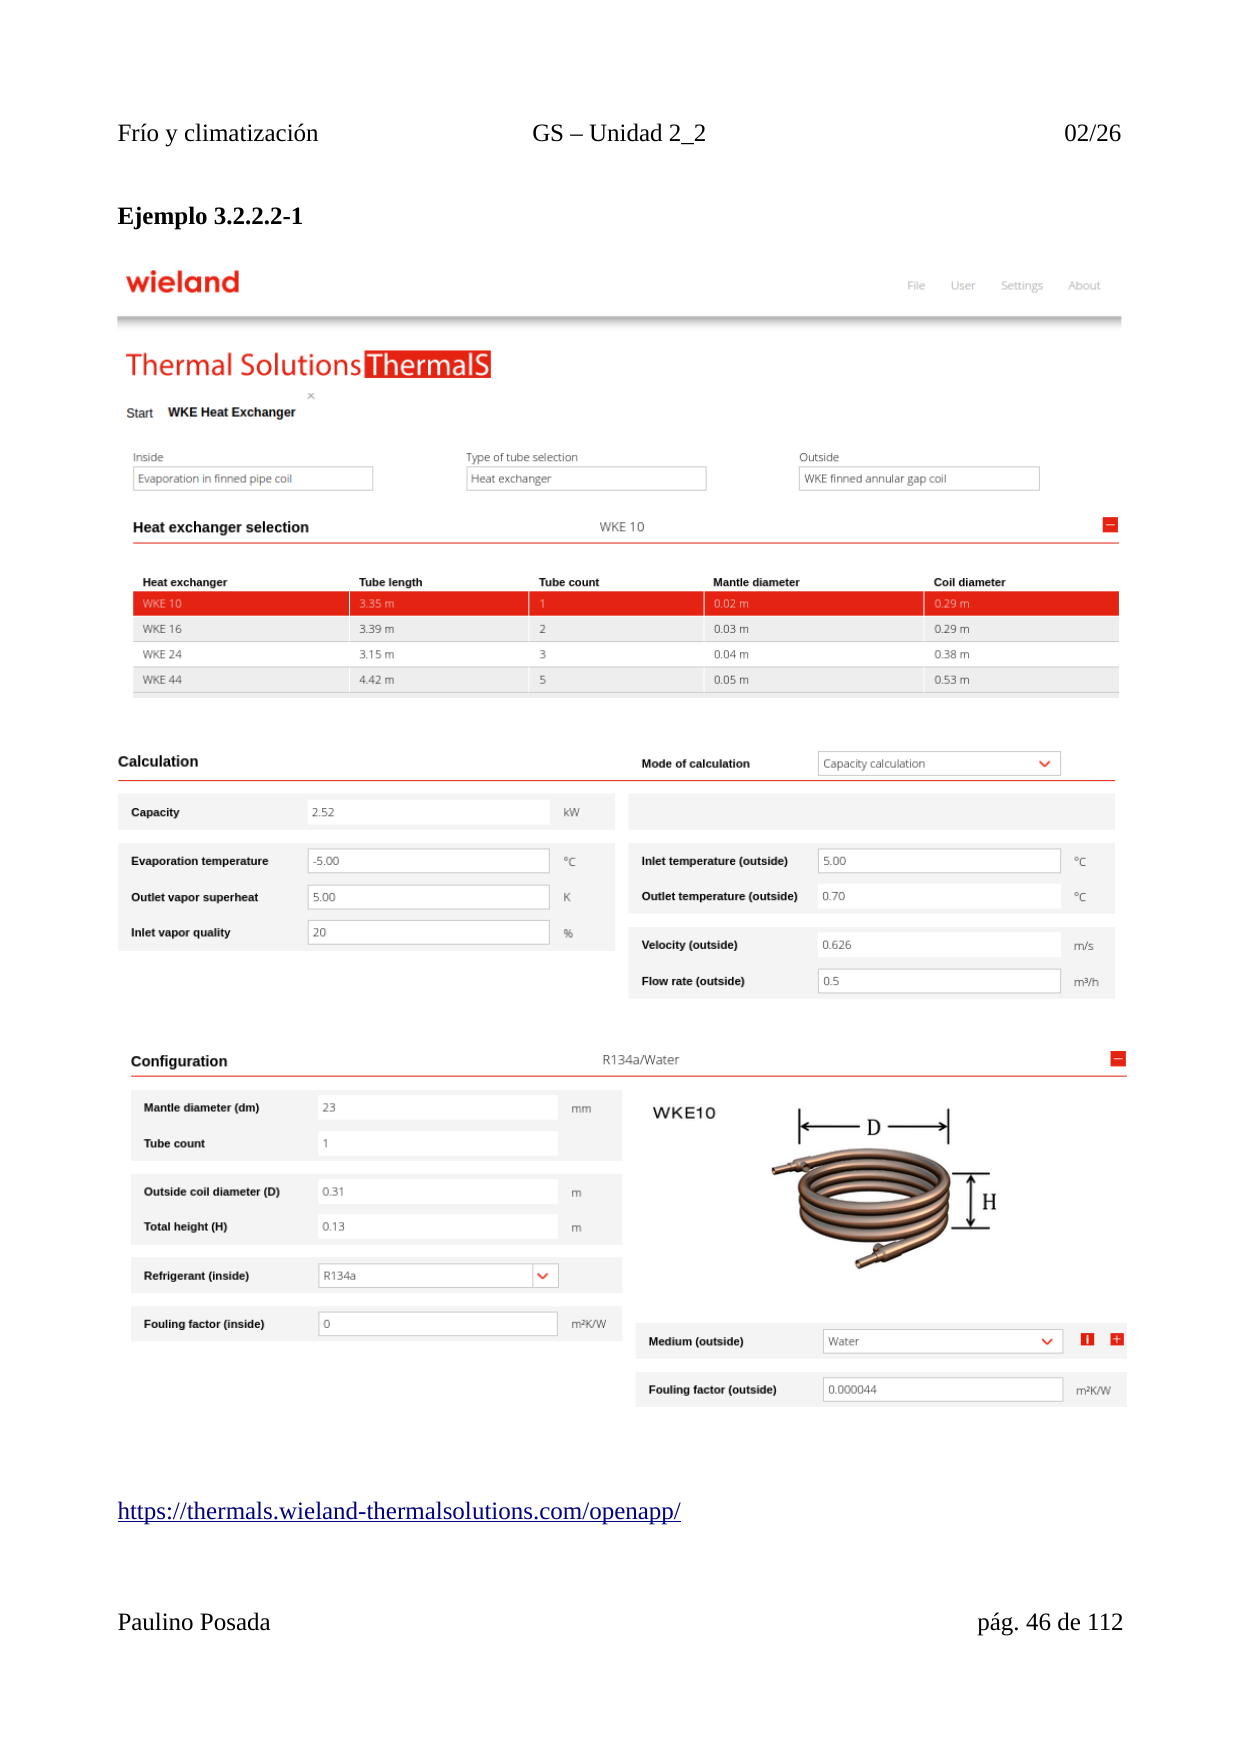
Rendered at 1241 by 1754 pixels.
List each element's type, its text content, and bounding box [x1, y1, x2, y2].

text https://thermals.wieland-thermalsolutions.com/openapp/ [117, 1496, 1123, 1524]
picture [117, 257, 1122, 698]
text Ejemplo 3.2.2.2-1 [117, 201, 1123, 230]
picture [125, 1050, 1130, 1408]
picture [111, 749, 1116, 1009]
